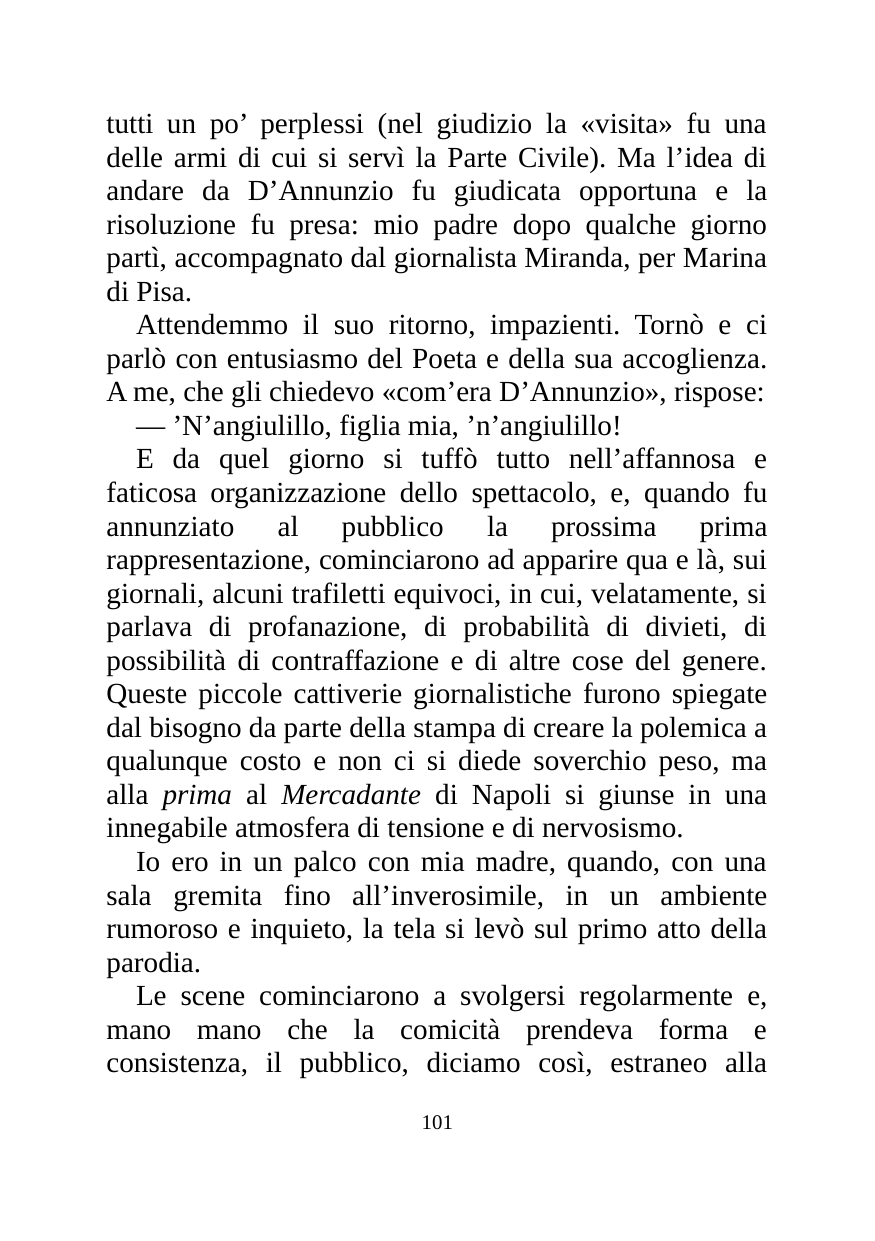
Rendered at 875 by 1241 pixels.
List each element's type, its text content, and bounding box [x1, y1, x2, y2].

text E da quel giorno si tuffò tutto nell’affannosa e faticosa organizzazione dello spettacolo, e, quando fu annunziato al pubblico la prossima prima rappresentazione, cominciarono ad apparire qua e là, sui giornali, alcuni trafiletti equivoci, in cui, velatamente, si parlava di profanazione, di probabilità di divieti, di possibilità di contraffazione e di altre cose del genere. Queste piccole cattiverie giornalistiche furono spiegate dal bisogno da parte della stampa di creare la polemica a qualunque costo e non ci si diede soverchio peso, ma alla prima al Mercadante di Napoli si giunse in una innegabile atmosfera di tensione e di nervosismo. [106, 442, 768, 844]
text Io ero in un palco con mia madre, quando, con una sala gremita fino all’inverosimile, in un ambiente rumoroso e inquieto, la tela si levò sul primo atto della parodia. [106, 844, 768, 978]
text — ’N’angiulillo, figlia mia, ’n’angiulillo! [106, 408, 768, 442]
text Attendemmo il suo ritorno, impazienti. Tornò e ci parlò con entusiasmo del Poeta e della sua accoglienza. A me, che gli chiedevo «com’era D’Annunzio», rispose: [106, 307, 768, 408]
text tutti un po’ perplessi (nel giudizio la «visita» fu una delle armi di cui si servì la Parte Civile). Ma l’idea di andare da D’Annunzio fu giudicata opportuna e la risoluzione fu presa: mio padre dopo qualche giorno partì, accompagnato dal giornalista Miranda, per Marina di Pisa. [106, 106, 768, 307]
text Le scene cominciarono a svolgersi regolarmente e, mano mano che la comicità prendeva forma e consistenza, il pubblico, diciamo così, estraneo alla [106, 978, 768, 1079]
